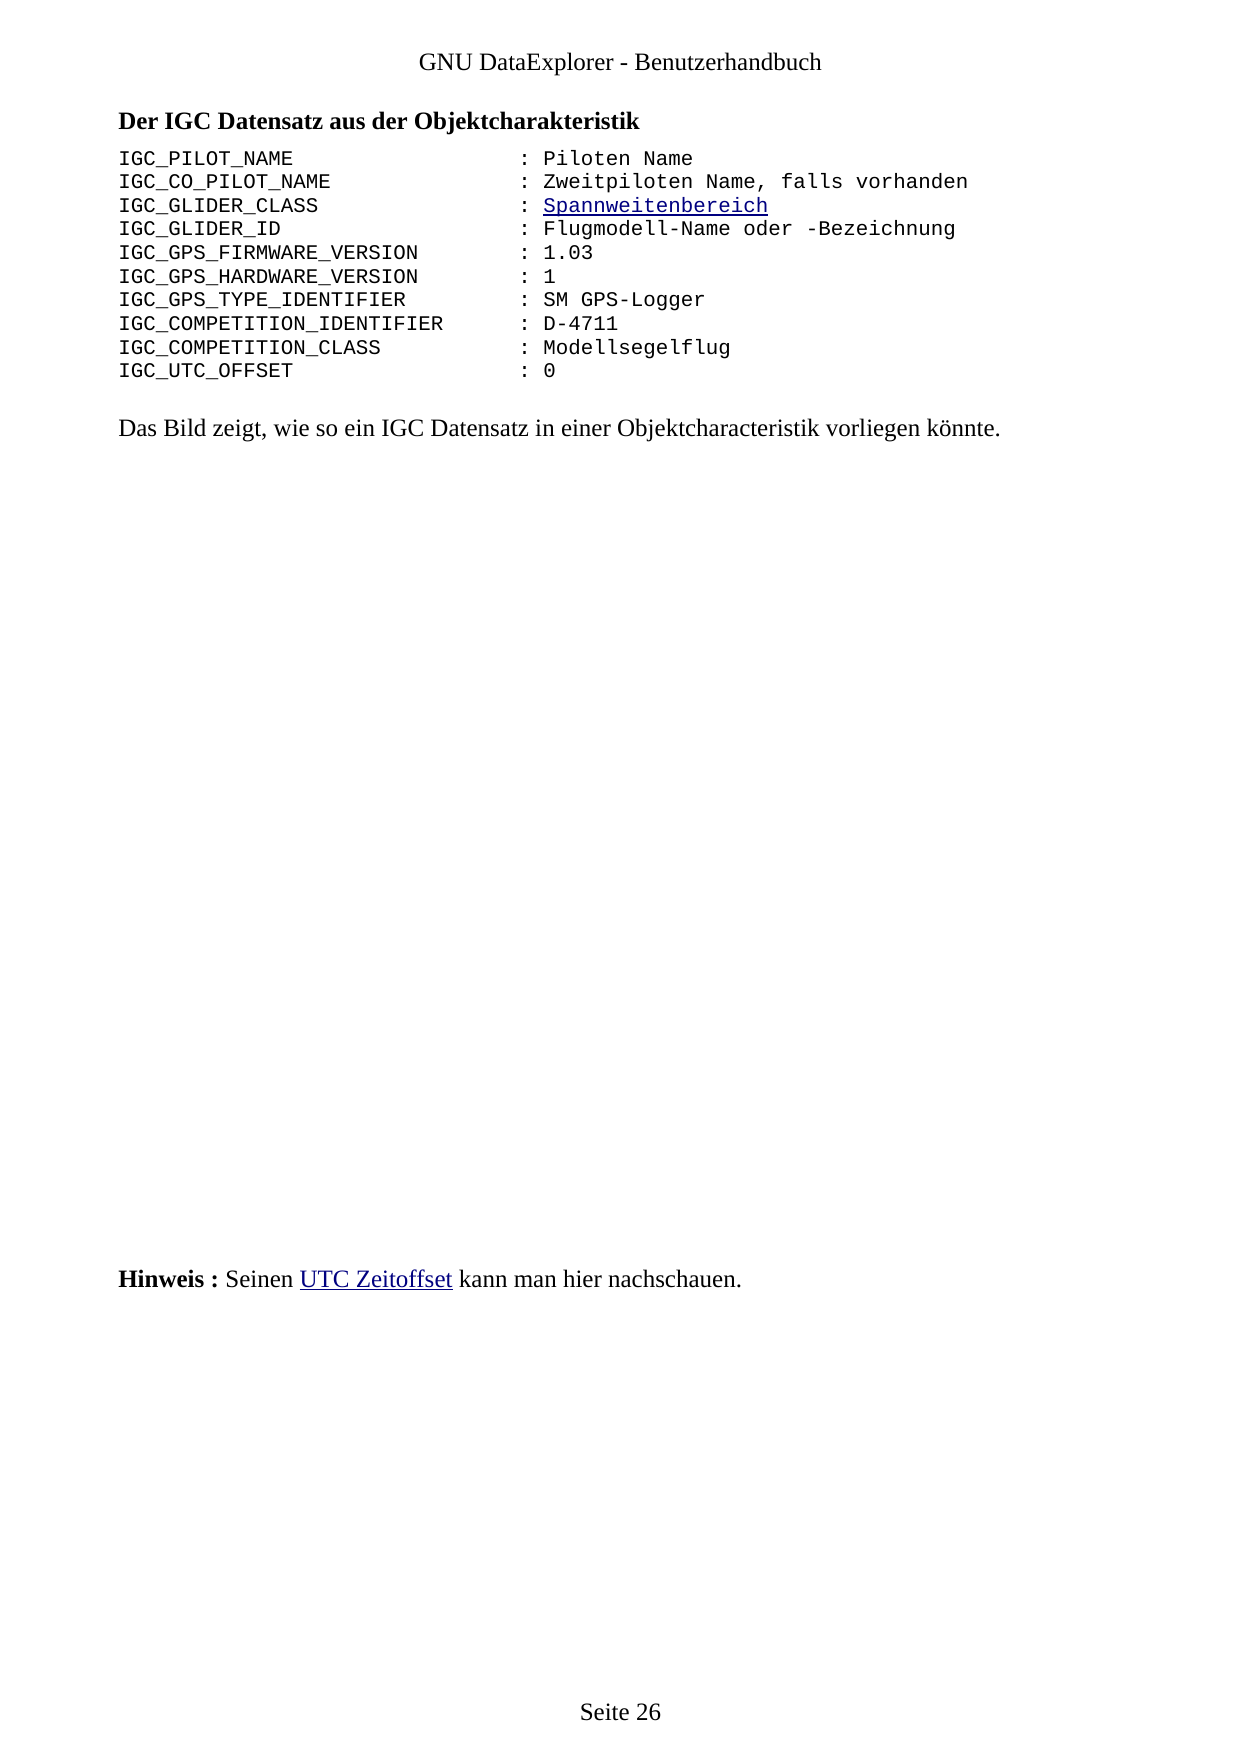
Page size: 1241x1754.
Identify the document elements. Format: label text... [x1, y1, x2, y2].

text IGC_COMPETITION_CLASS : Modellsegelflug [118, 337, 1122, 360]
text IGC_PILOT_NAME : Piloten Name [118, 147, 1122, 171]
text IGC_GLIDER_ID : Flugmodell-Name oder -Bezeichnung [118, 218, 1122, 242]
text IGC_GPS_FIRMWARE_VERSION : 1.03 [118, 242, 1122, 266]
text IGC_GPS_TYPE_IDENTIFIER : SM GPS-Logger [118, 289, 1122, 313]
text IGC_GLIDER_CLASS : Spannweitenbereich [118, 195, 1122, 218]
text IGC_GPS_HARDWARE_VERSION : 1 [118, 266, 1122, 289]
text IGC_UTC_OFFSET : 0 [118, 360, 1122, 384]
text Das Bild zeigt, wie so ein IGC Datensatz in einer Objektcharacteristik vorliegen könnte. [118, 413, 1122, 442]
text Der IGC Datensatz aus der Objektcharakteristik [118, 106, 1122, 135]
text IGC_CO_PILOT_NAME : Zweitpiloten Name, falls vorhanden [118, 171, 1122, 195]
text IGC_COMPETITION_IDENTIFIER : D-4711 [118, 313, 1122, 337]
text Hinweis : Seinen UTC Zeitoffset kann man hier nachschauen. [118, 1264, 1122, 1293]
